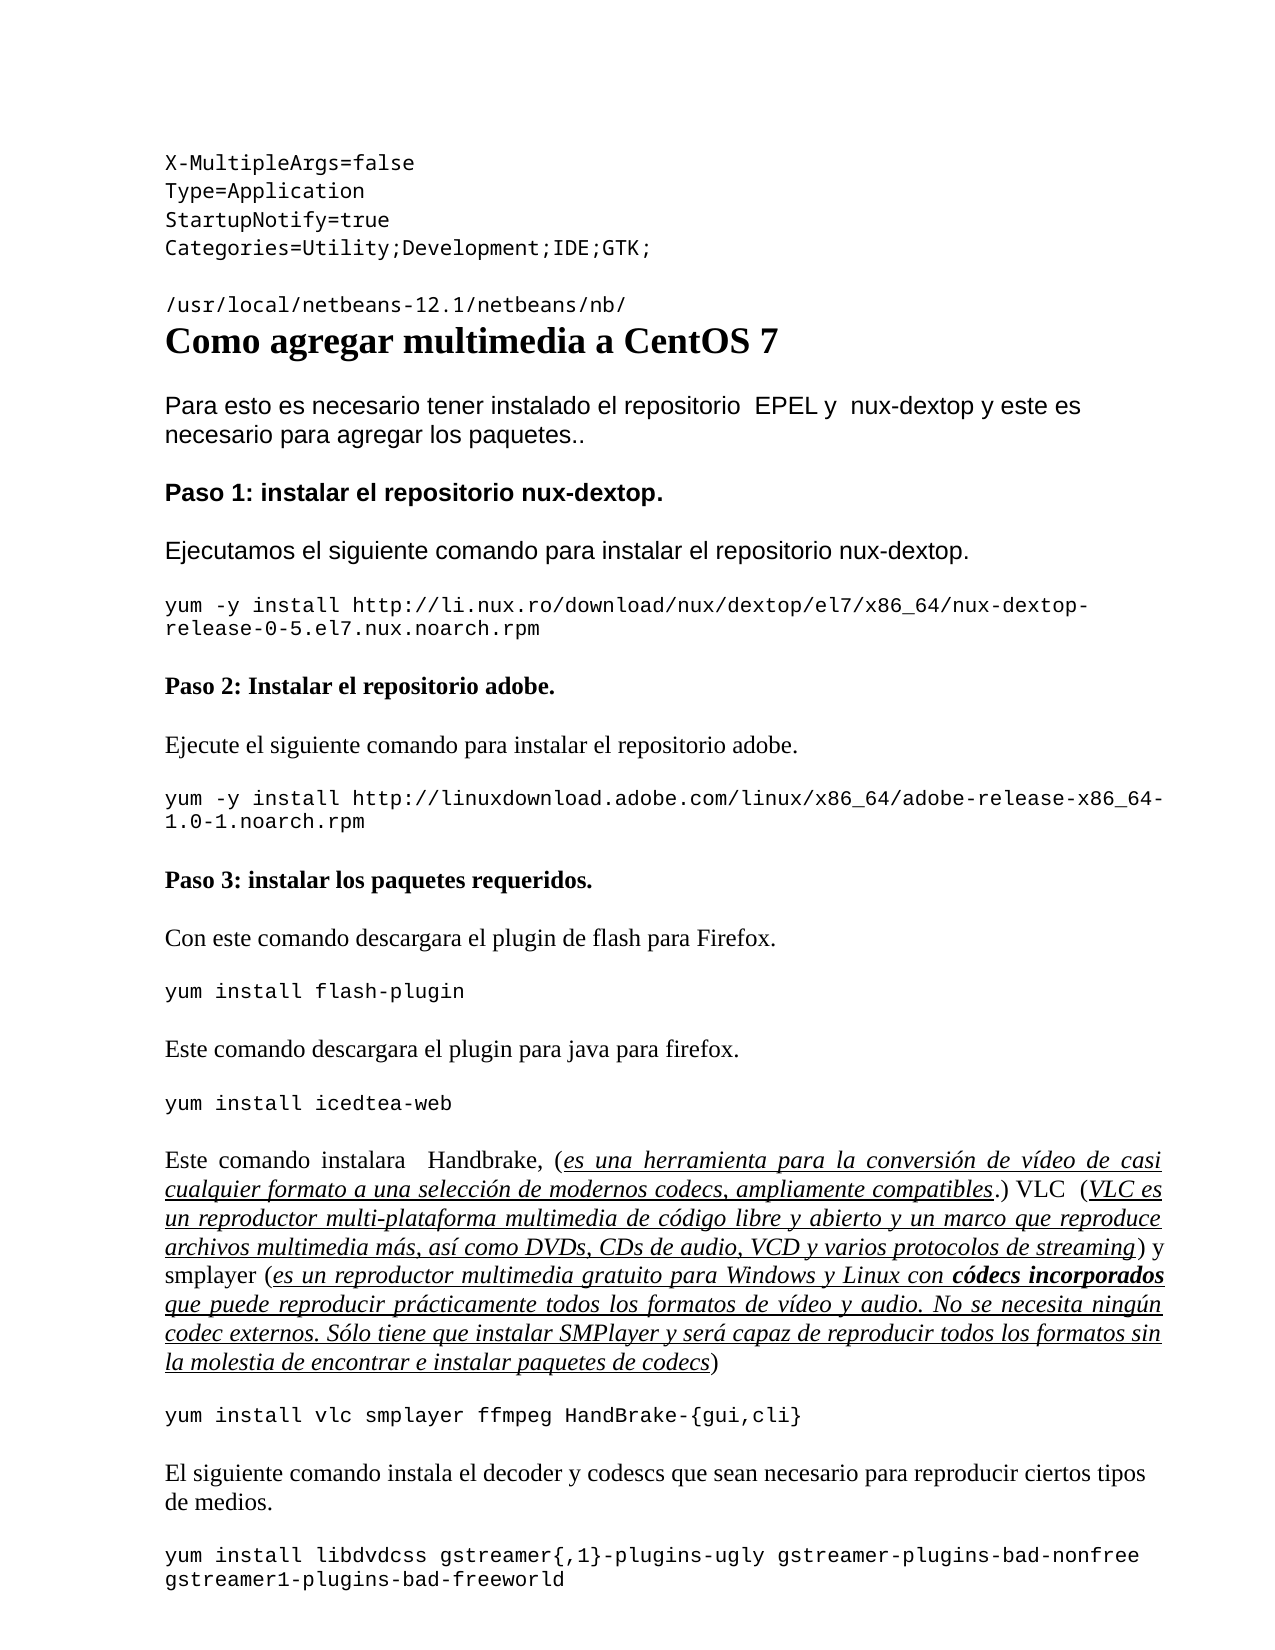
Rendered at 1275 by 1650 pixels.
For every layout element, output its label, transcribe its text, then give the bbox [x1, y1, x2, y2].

text Para esto es necesario tener instalado el repositorio EPEL y nux-dextop y este es necesario para agregar los paquetes.. [164, 391, 1164, 449]
subtitle Como agregar multimedia a CentOS 7 [164, 318, 1164, 362]
text yum -y install http://linuxdownload.adobe.com/linux/x86_64/adobe-release-x86_64-1.0-1.noarch.rpm [164, 788, 1164, 835]
text Con este comando descargara el plugin de flash para Firefox. [164, 923, 1164, 952]
text Paso 2: Instalar el repositorio adobe. [164, 671, 1164, 700]
text /usr/local/netbeans-12.1/netbeans/nb/ [164, 290, 1164, 318]
text Este comando instalara Handbrake, (es una herramienta para la conversión de vídeo de casi cualquier formato a una selección de modernos codecs, ampliamente compatibles.) VLC (VLC es un reproductor multi-plataforma multimedia de código libre y abierto y un marco que reproduce archivos multimedia más, así como DVDs, CDs de audio, VCD y varios protocolos de streaming) y smplayer (es un reproductor multimedia gratuito para Windows y Linux con códecs incorporados que puede reproducir prácticamente todos los formatos de vídeo y audio. No se necesita ningún codec externos. Sólo tiene que instalar SMPlayer y será capaz de reproducir todos los formatos sin la molestia de encontrar e instalar paquetes de codecs) [164, 1146, 1164, 1376]
text yum install flash-plugin [164, 981, 1164, 1005]
text Type=Application [164, 176, 1164, 205]
text Paso 1: instalar el repositorio nux-dextop. [164, 478, 1164, 507]
text El siguiente comando instala el decoder y codescs que sean necesario para reproducir ciertos tipos de medios. [164, 1458, 1164, 1516]
text yum install vlc smplayer ffmpeg HandBrake-{gui,cli} [164, 1405, 1164, 1429]
text yum install libdvdcss gstreamer{,1}-plugins-ugly gstreamer-plugins-bad-nonfree gstreamer1-plugins-bad-freeworld [164, 1545, 1164, 1592]
text Ejecute el siguiente comando para instalar el repositorio adobe. [164, 730, 1164, 758]
text StartupNotify=true [164, 205, 1164, 233]
text yum install icedtea-web [164, 1092, 1164, 1116]
text Este comando descargara el plugin para java para firefox. [164, 1034, 1164, 1063]
text Categories=Utility;Development;IDE;GTK; [164, 233, 1164, 262]
text Paso 3: instalar los paquetes requeridos. [164, 865, 1164, 893]
text Ejecutamos el siguiente comando para instalar el repositorio nux-dextop. [164, 536, 1164, 565]
text yum -y install http://li.nux.ro/download/nux/dextop/el7/x86_64/nux-dextop-release-0-5.el7.nux.noarch.rpm [164, 595, 1164, 642]
text X-MultipleArgs=false [164, 148, 1164, 176]
